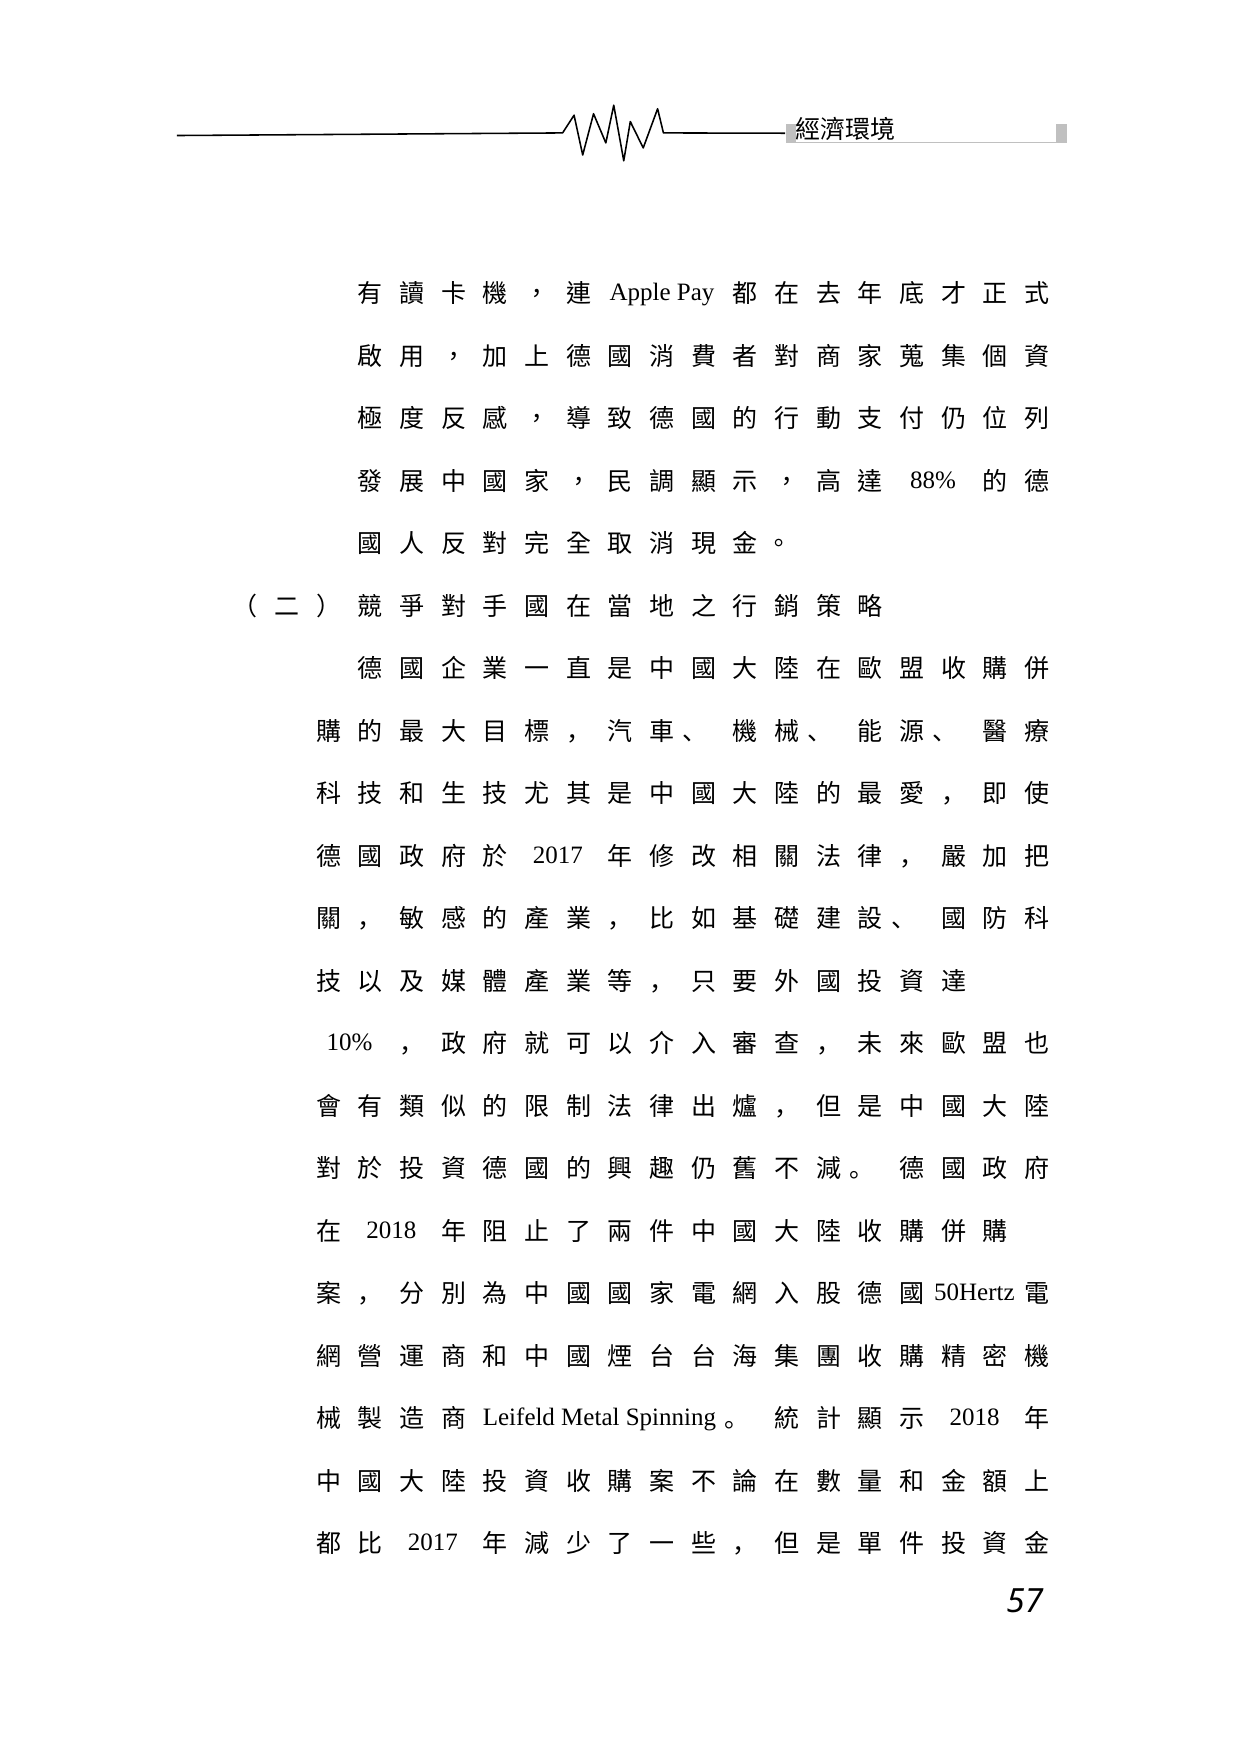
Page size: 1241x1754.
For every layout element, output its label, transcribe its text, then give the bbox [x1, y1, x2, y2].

text （二）競爭對手國在當地之行銷策略 [207, 563, 1058, 625]
text 德國企業一直是中國大陸在歐盟收購併購的最大目標，汽車、機械、能源、醫療科技和生技尤其是中國大陸的最愛，即使德國政府於2017年修改相關法律，嚴加把關，敏感的產業，比如基礎建設、國防科技以及媒體產業等，只要外國投資達10%，政府就可以介入審查，未來歐盟也會有類似的限制法律出爐，但是中國大陸對於投資德國的興趣仍舊不減。德國政府在2018年阻止了兩件中國大陸收購併購案，分別為中國國家電網入股德國50Hertz電網營運商和中國煙台台海集團收購精密機械製造商Leifeld Metal Spinning。統計顯示2018年中國大陸投資收購案不論在數量和金額上都比2017年減少了一些，但是單件投資金 [281, 625, 1058, 1563]
text 有讀卡機，連Apple Pay都在去年底才正式啟用，加上德國消費者對商家蒐集個資極度反感，導致德國的行動支付仍位列發展中國家，民調顯示，高達88%的德國人反對完全取消現金。 [330, 250, 1058, 563]
